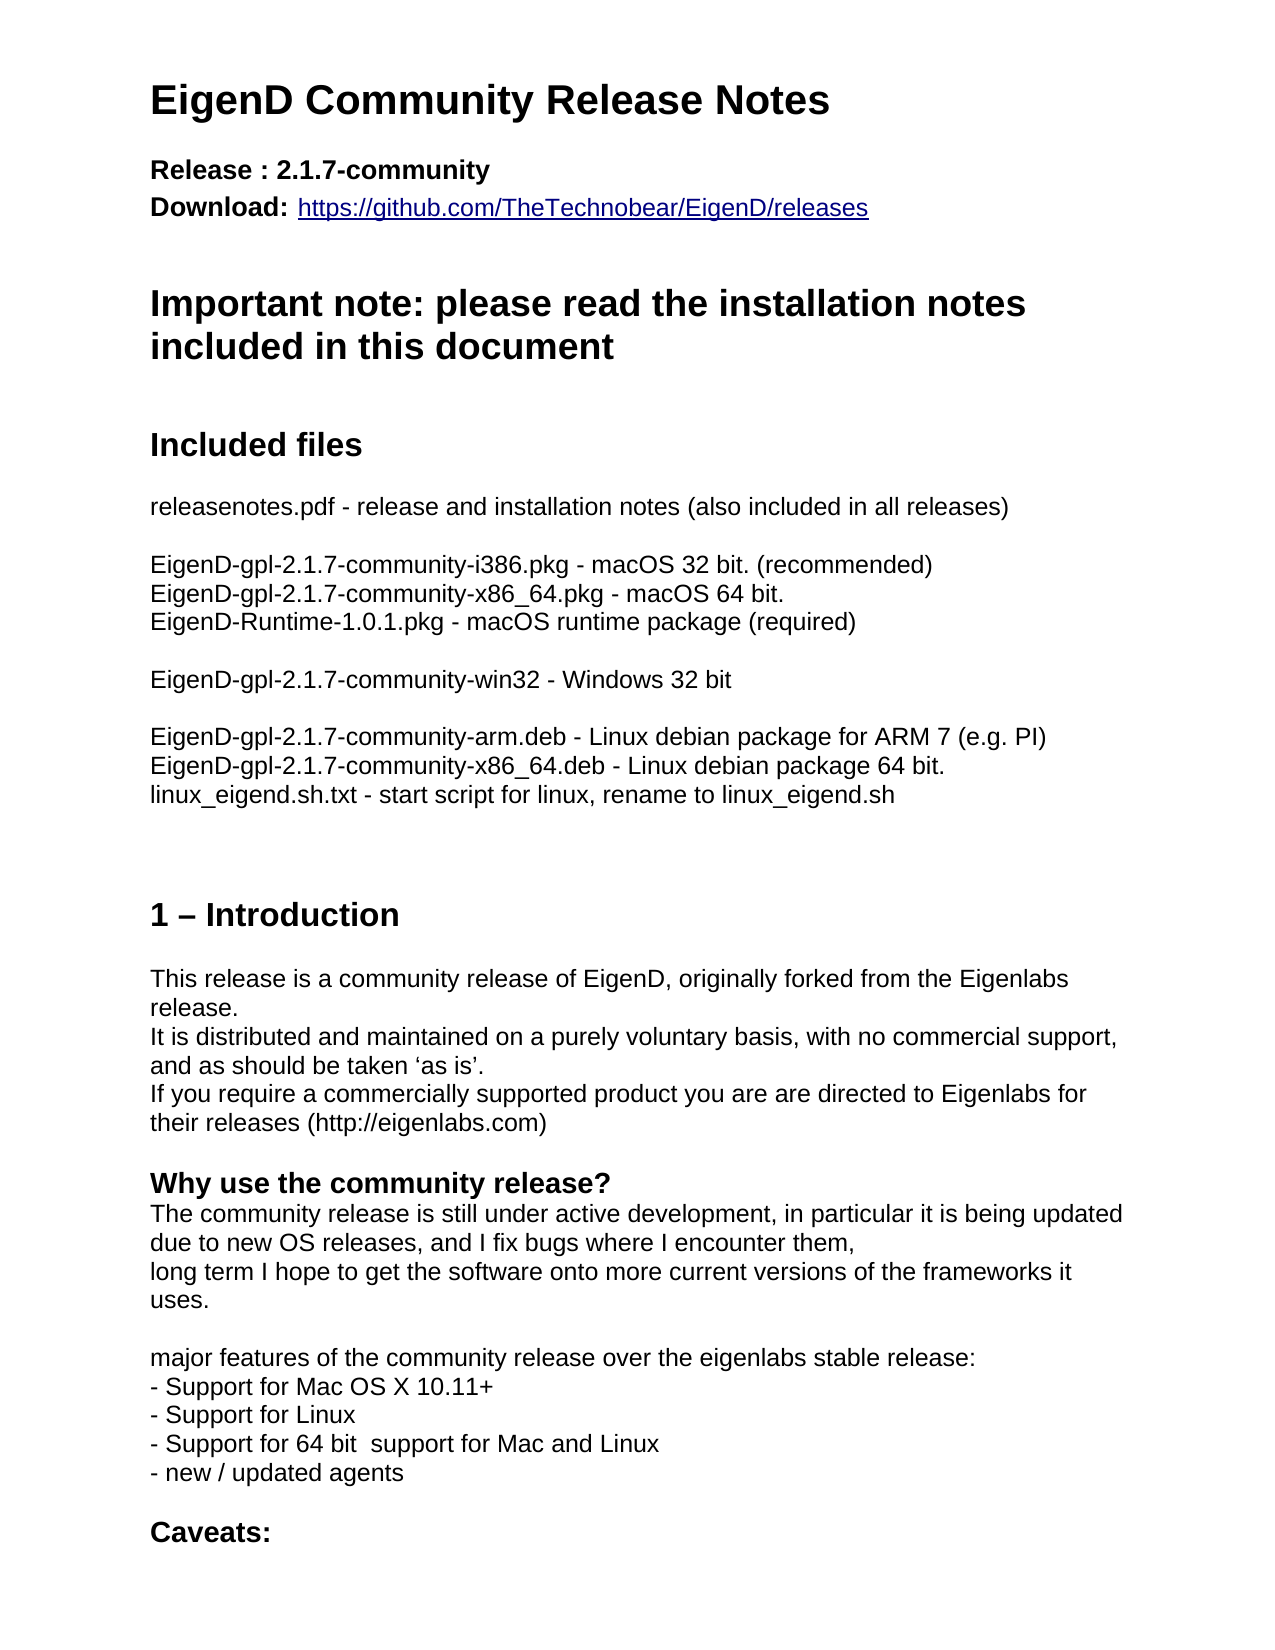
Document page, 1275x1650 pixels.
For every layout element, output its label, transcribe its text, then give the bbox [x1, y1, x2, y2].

text Important note: please read the installation notes included in this document [150, 281, 1125, 368]
text EigenD-gpl-2.1.7-community-win32 - Windows 32 bit [150, 665, 1125, 693]
text - Support for Mac OS X 10.11+ [150, 1372, 1125, 1401]
text Download: https://github.com/TheTechnobear/EigenD/releases [150, 185, 1125, 224]
text major features of the community release over the eigenlabs stable release: [150, 1343, 1125, 1372]
text This release is a community release of EigenD, originally forked from the Eigenlabs release. [150, 964, 1125, 1022]
text EigenD-gpl-2.1.7-community-x86_64.deb - Linux debian package 64 bit. [150, 751, 1125, 780]
text releasenotes.pdf - release and installation notes (also included in all releases) [150, 492, 1125, 521]
text Why use the community release? [150, 1166, 1125, 1199]
text EigenD Community Release Notes [150, 75, 1125, 123]
text - Support for Linux [150, 1401, 1125, 1429]
text EigenD-gpl-2.1.7-community-x86_64.pkg - macOS 64 bit. [150, 578, 1125, 607]
text - new / updated agents [150, 1458, 1125, 1487]
text The community release is still under active development, in particular it is being updated due to new OS releases, and I fix bugs where I encounter them, [150, 1199, 1125, 1257]
text EigenD-Runtime-1.0.1.pkg - macOS runtime package (required) [150, 607, 1125, 636]
text long term I hope to get the software onto more current versions of the frameworks it uses. [150, 1257, 1125, 1314]
text EigenD-gpl-2.1.7-community-arm.deb - Linux debian package for ARM 7 (e.g. PI) [150, 722, 1125, 751]
text Included files [150, 425, 1125, 463]
text EigenD-gpl-2.1.7-community-i386.pkg - macOS 32 bit. (recommended) [150, 550, 1125, 578]
text It is distributed and maintained on a purely voluntary basis, with no commercial support, and as should be taken ‘as is’. [150, 1022, 1125, 1079]
text linux_eigend.sh.txt - start script for linux, rename to linux_eigend.sh [150, 780, 1125, 808]
text If you require a commercially supported product you are are directed to Eigenlabs for their releases (http://eigenlabs.com) [150, 1079, 1125, 1137]
text Caveats: [150, 1516, 1125, 1549]
text 1 – Introduction [150, 895, 1125, 933]
text - Support for 64 bit support for Mac and Linux [150, 1429, 1125, 1458]
text Release : 2.1.7-community [150, 154, 1125, 185]
